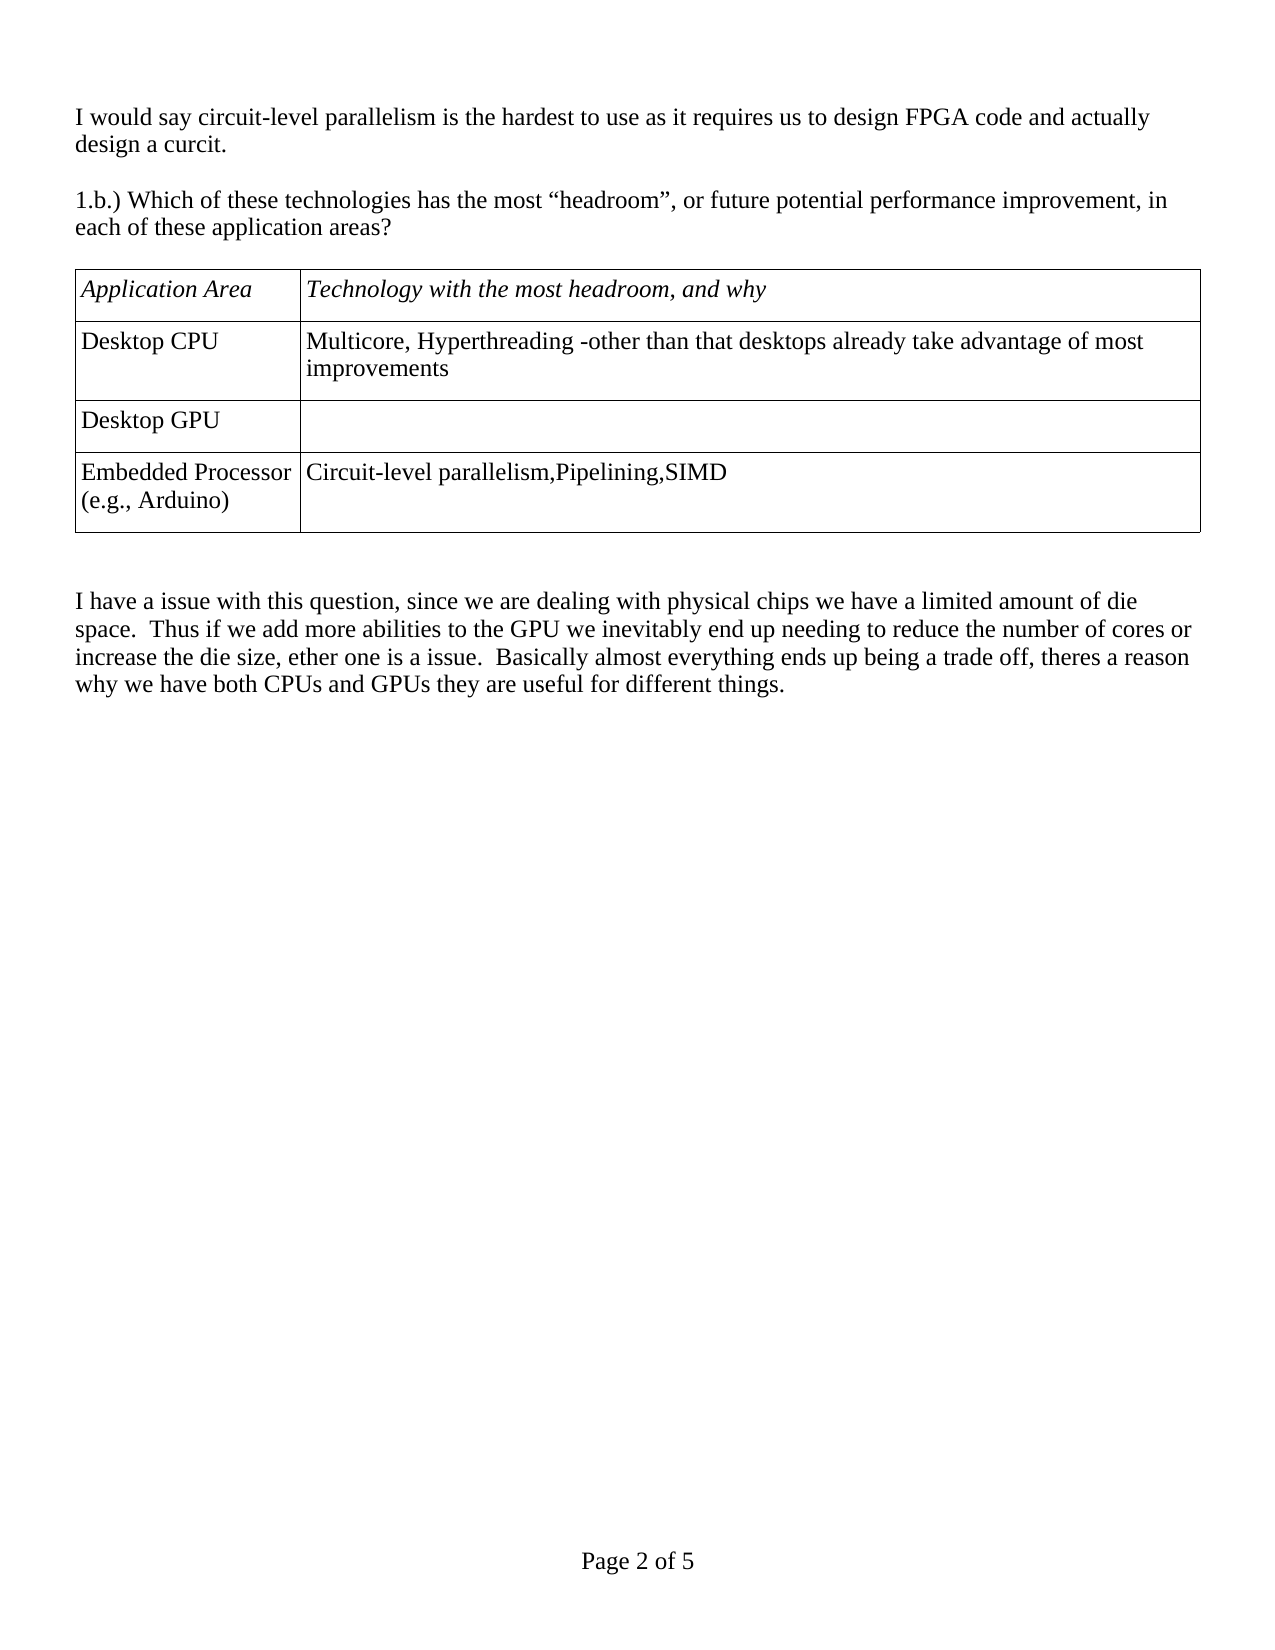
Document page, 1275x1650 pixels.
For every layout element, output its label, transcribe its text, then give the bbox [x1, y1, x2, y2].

table_cell Circuit-level parallelism,Pipelining,SIMD [301, 453, 1200, 532]
table_cell [301, 401, 1200, 452]
table_cell Multicore, Hyperthreading -other than that desktops already take advantage of most improvements [301, 322, 1200, 400]
text I have a issue with this question, since we are dealing with physical chips we have a limited amount of die space. Thus if we add more abilities to the GPU we inevitably end up needing to reduce the number of cores or increase the die size, ether one is a issue. Basically almost everything ends up being a trade off, theres a reason why we have both CPUs and GPUs they are useful for different things. [75, 587, 1200, 698]
table_cell Desktop CPU [76, 322, 300, 400]
text 1.b.) Which of these technologies has the most “headroom”, or future potential performance improvement, in each of these application areas? [75, 186, 1200, 241]
table_header Application Area [76, 270, 300, 321]
table_header Technology with the most headroom, and why [301, 270, 1200, 321]
text I would say circuit-level parallelism is the hardest to use as it requires us to design FPGA code and actually design a curcit. [75, 103, 1200, 158]
table_cell Embedded Processor (e.g., Arduino) [76, 453, 300, 532]
table_cell Desktop GPU [76, 401, 300, 452]
